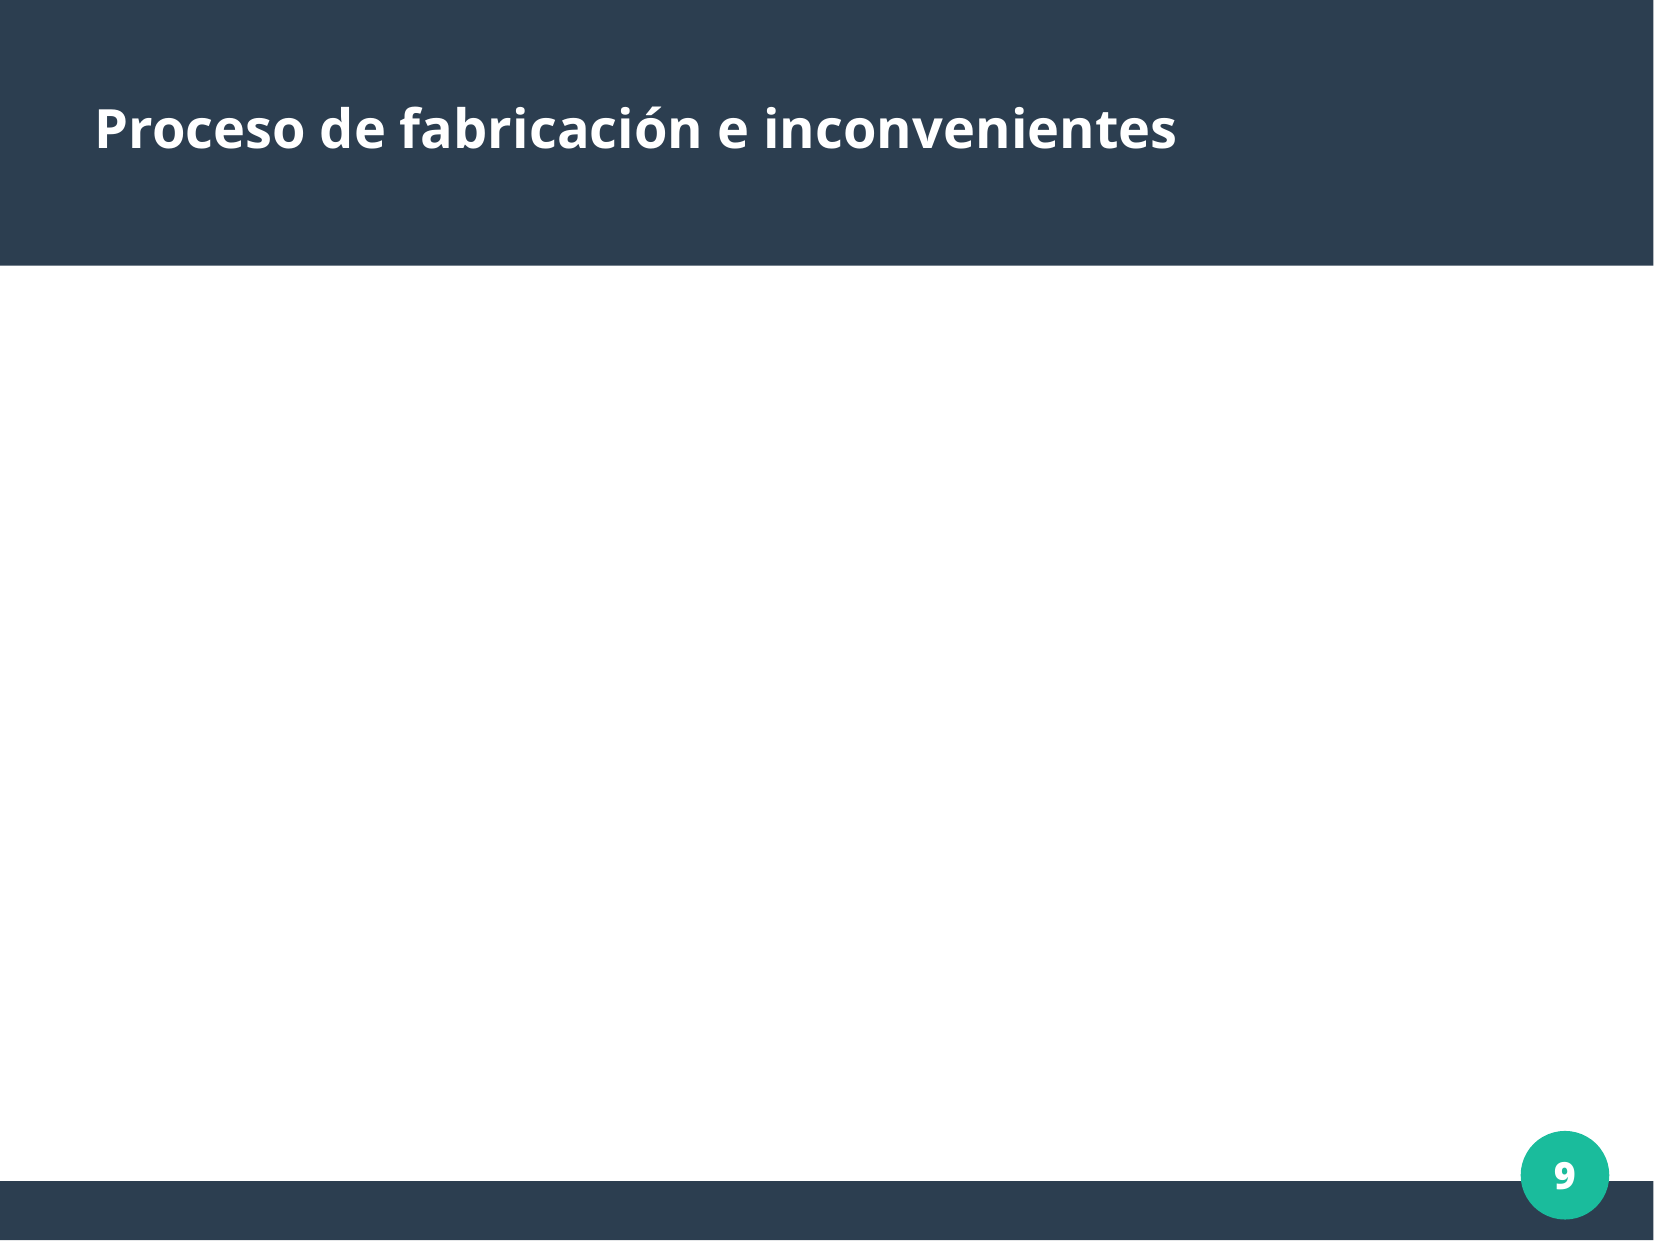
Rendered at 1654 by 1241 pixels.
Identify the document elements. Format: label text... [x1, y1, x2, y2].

title Proceso de fabricación e inconvenientes [59, 49, 1595, 207]
